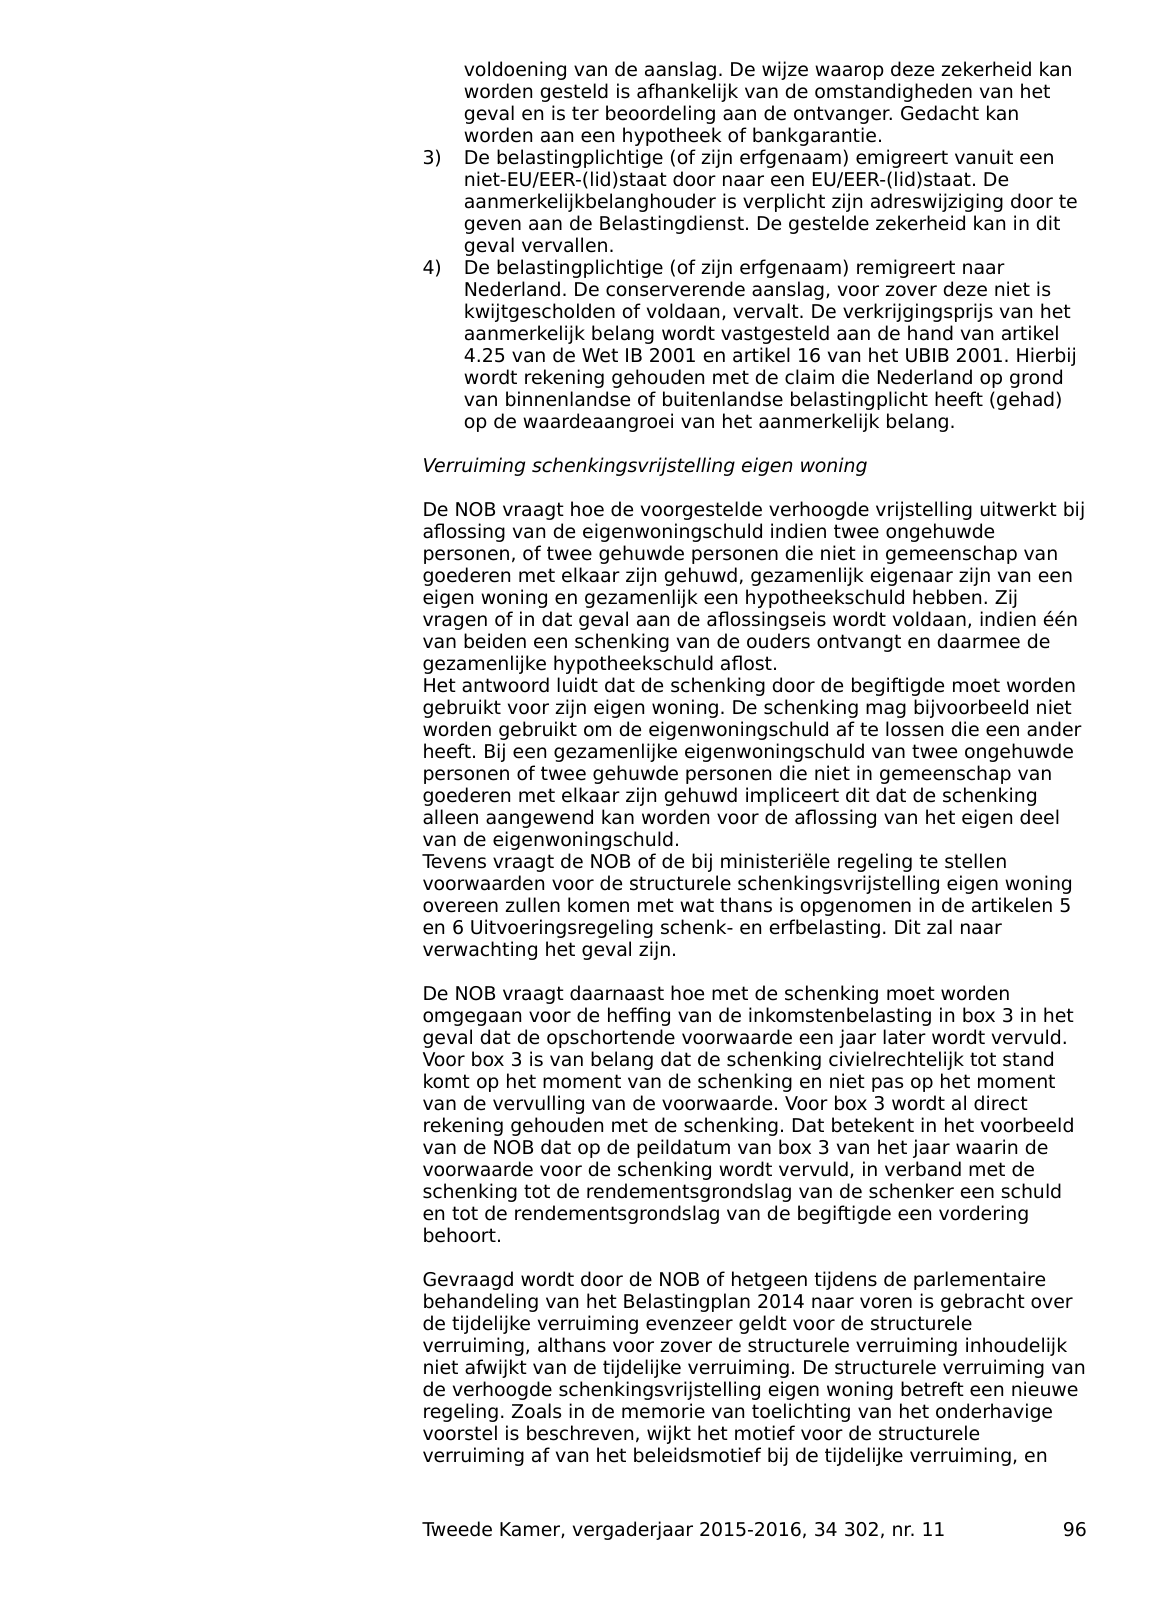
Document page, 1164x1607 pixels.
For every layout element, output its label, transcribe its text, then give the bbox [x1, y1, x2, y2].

text De NOB vraagt daarnaast hoe met de schenking moet worden omgegaan voor de heffing van de inkomstenbelasting in box 3 in het geval dat de opschortende voorwaarde een jaar later wordt vervuld. Voor box 3 is van belang dat de schenking civielrechtelijk tot stand komt op het moment van de schenking en niet pas op het moment van de vervulling van de voorwaarde. Voor box 3 wordt al direct rekening gehouden met de schenking. Dat betekent in het voorbeeld van de NOB dat op de peildatum van box 3 van het jaar waarin de voorwaarde voor de schenking wordt vervuld, in verband met de schenking tot de rendementsgrondslag van de schenker een schuld en tot de rendementsgrondslag van de begiftigde een vordering behoort. [422, 983, 1087, 1247]
text De NOB vraagt hoe de voorgestelde verhoogde vrijstelling uitwerkt bij aflossing van de eigenwoningschuld indien twee ongehuwde personen, of twee gehuwde personen die niet in gemeenschap van goederen met elkaar zijn gehuwd, gezamenlijk eigenaar zijn van een eigen woning en gezamenlijk een hypotheekschuld hebben. Zij vragen of in dat geval aan de aflossingseis wordt voldaan, indien één van beiden een schenking van de ouders ontvangt en daarmee de gezamenlijke hypotheekschuld aflost. [422, 499, 1087, 675]
text 4) De belastingplichtige (of zijn erfgenaam) remigreert naar Nederland. De conserverende aanslag, voor zover deze niet is kwijtgescholden of voldaan, vervalt. De verkrijgingsprijs van het aanmerkelijk belang wordt vastgesteld aan de hand van artikel 4.25 van de Wet IB 2001 en artikel 16 van het UBIB 2001. Hierbij wordt rekening gehouden met de claim die Nederland op grond van binnenlandse of buitenlandse belastingplicht heeft (gehad) op de waardeaangroei van het aanmerkelijk belang. [422, 257, 1087, 433]
text Gevraagd wordt door de NOB of hetgeen tijdens de parlementaire behandeling van het Belastingplan 2014 naar voren is gebracht over de tijdelijke verruiming evenzeer geldt voor de structurele verruiming, althans voor zover de structurele verruiming inhoudelijk niet afwijkt van de tijdelijke verruiming. De structurele verruiming van de verhoogde schenkingsvrijstelling eigen woning betreft een nieuwe regeling. Zoals in de memorie van toelichting van het onderhavige voorstel is beschreven, wijkt het motief voor de structurele verruiming af van het beleidsmotief bij de tijdelijke verruiming, en [422, 1269, 1087, 1467]
subtitle Verruiming schenkingsvrijstelling eigen woning [422, 455, 1087, 477]
text Het antwoord luidt dat de schenking door de begiftigde moet worden gebruikt voor zijn eigen woning. De schenking mag bijvoorbeeld niet worden gebruikt om de eigenwoningschuld af te lossen die een ander heeft. Bij een gezamenlijke eigenwoningschuld van twee ongehuwde personen of twee gehuwde personen die niet in gemeenschap van goederen met elkaar zijn gehuwd impliceert dit dat de schenking alleen aangewend kan worden voor de aflossing van het eigen deel van de eigenwoningschuld. [422, 675, 1087, 851]
text voldoening van de aanslag. De wijze waarop deze zekerheid kan worden gesteld is afhankelijk van de omstandigheden van het geval en is ter beoordeling aan de ontvanger. Gedacht kan worden aan een hypotheek of bankgarantie. [422, 59, 1087, 147]
text 3) De belastingplichtige (of zijn erfgenaam) emigreert vanuit een niet-EU/EER-(lid)staat door naar een EU/EER-(lid)staat. De aanmerkelijkbelanghouder is verplicht zijn adreswijziging door te geven aan de Belastingdienst. De gestelde zekerheid kan in dit geval vervallen. [422, 147, 1087, 257]
text Tevens vraagt de NOB of de bij ministeriële regeling te stellen voorwaarden voor de structurele schenkingsvrijstelling eigen woning overeen zullen komen met wat thans is opgenomen in de artikelen 5 en 6 Uitvoeringsregeling schenk- en erfbelasting. Dit zal naar verwachting het geval zijn. [422, 851, 1087, 961]
